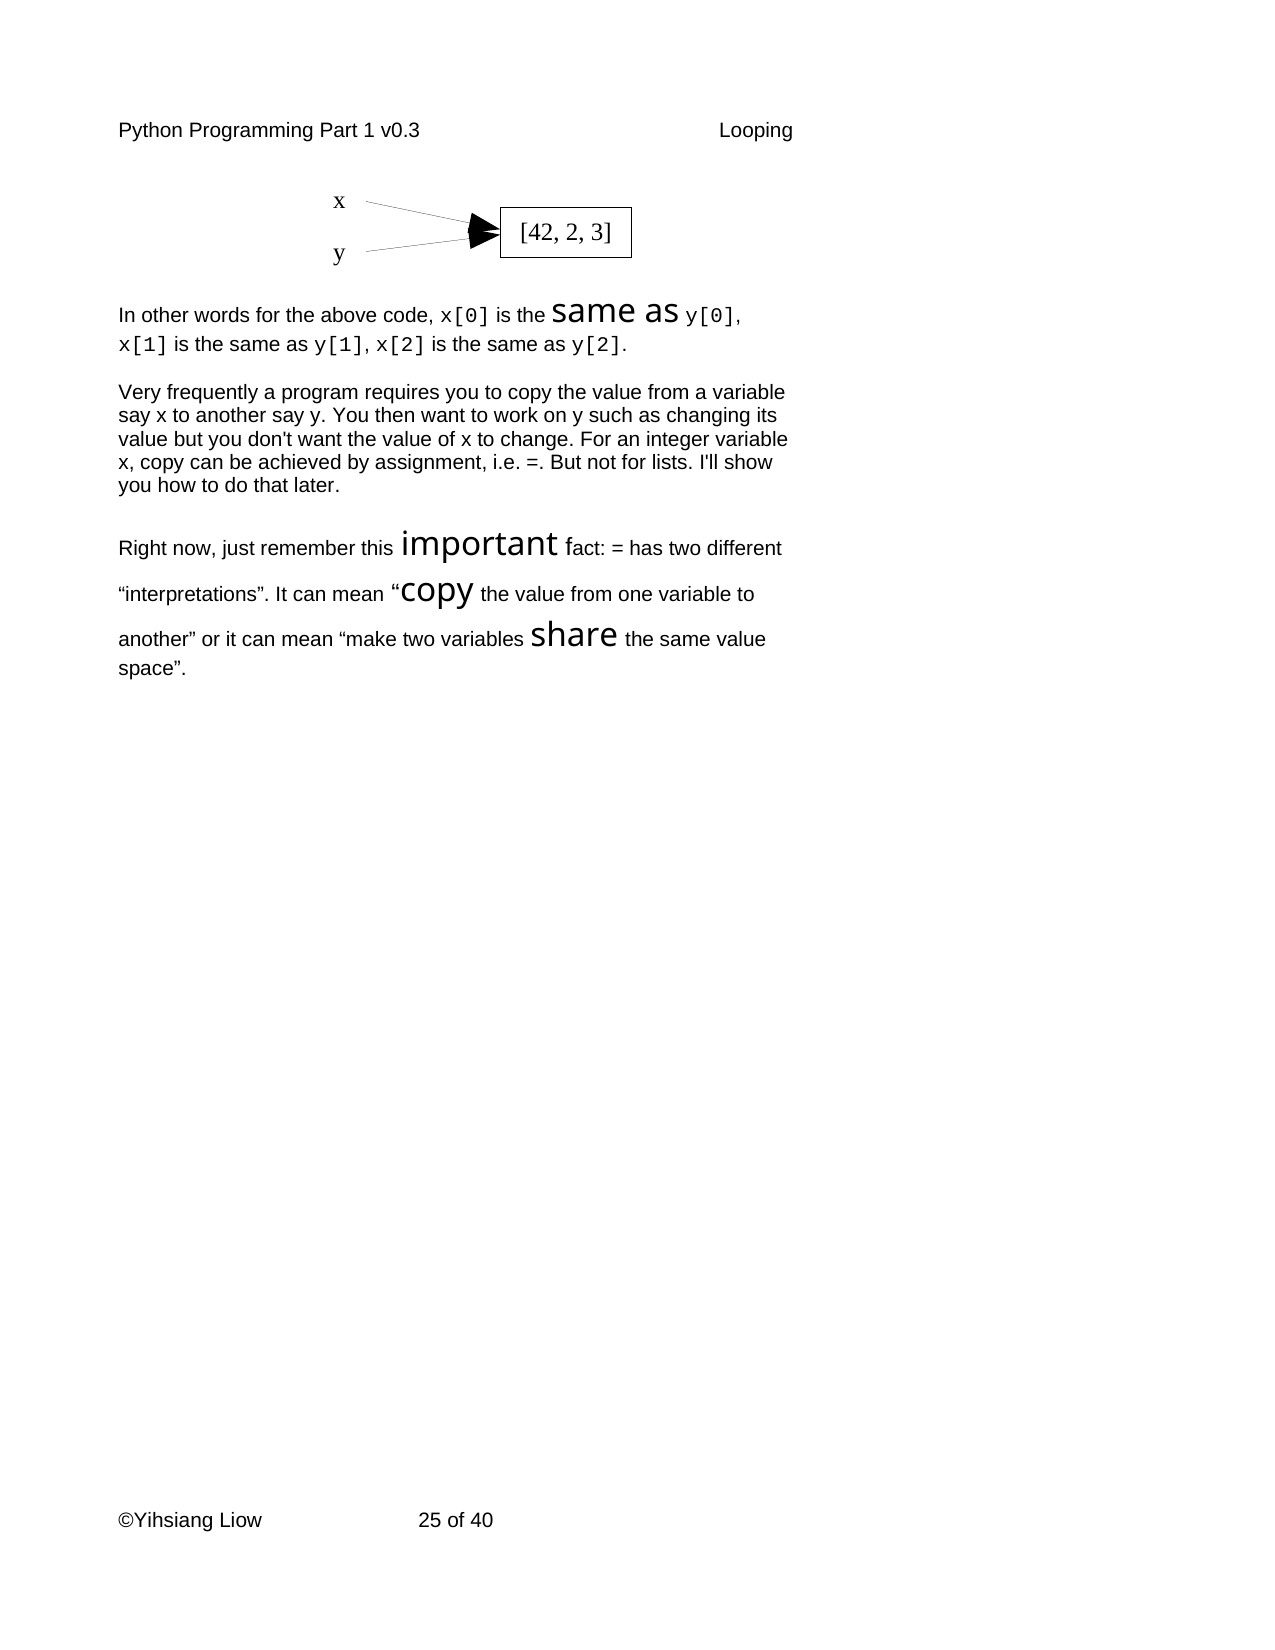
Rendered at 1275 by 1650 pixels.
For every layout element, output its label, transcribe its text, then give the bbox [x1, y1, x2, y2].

text Right now, just remember this important fact: = has two different “interpretations”. It can mean “copy the value from one variable to another” or it can mean “make two variables share the same value space”. [118, 520, 793, 679]
text Very frequently a program requires you to copy the value from a variable say x to another say y. You then want to work on y such as changing its value but you don't want the value of x to change. For an integer variable x, copy can be achieved by assignment, i.e. =. But not for lists. I'll show you how to do that later. [118, 381, 793, 497]
text In other words for the above code, x[0] is the same as y[0], x[1] is the same as y[1], x[2] is the same as y[2]. [118, 287, 793, 357]
